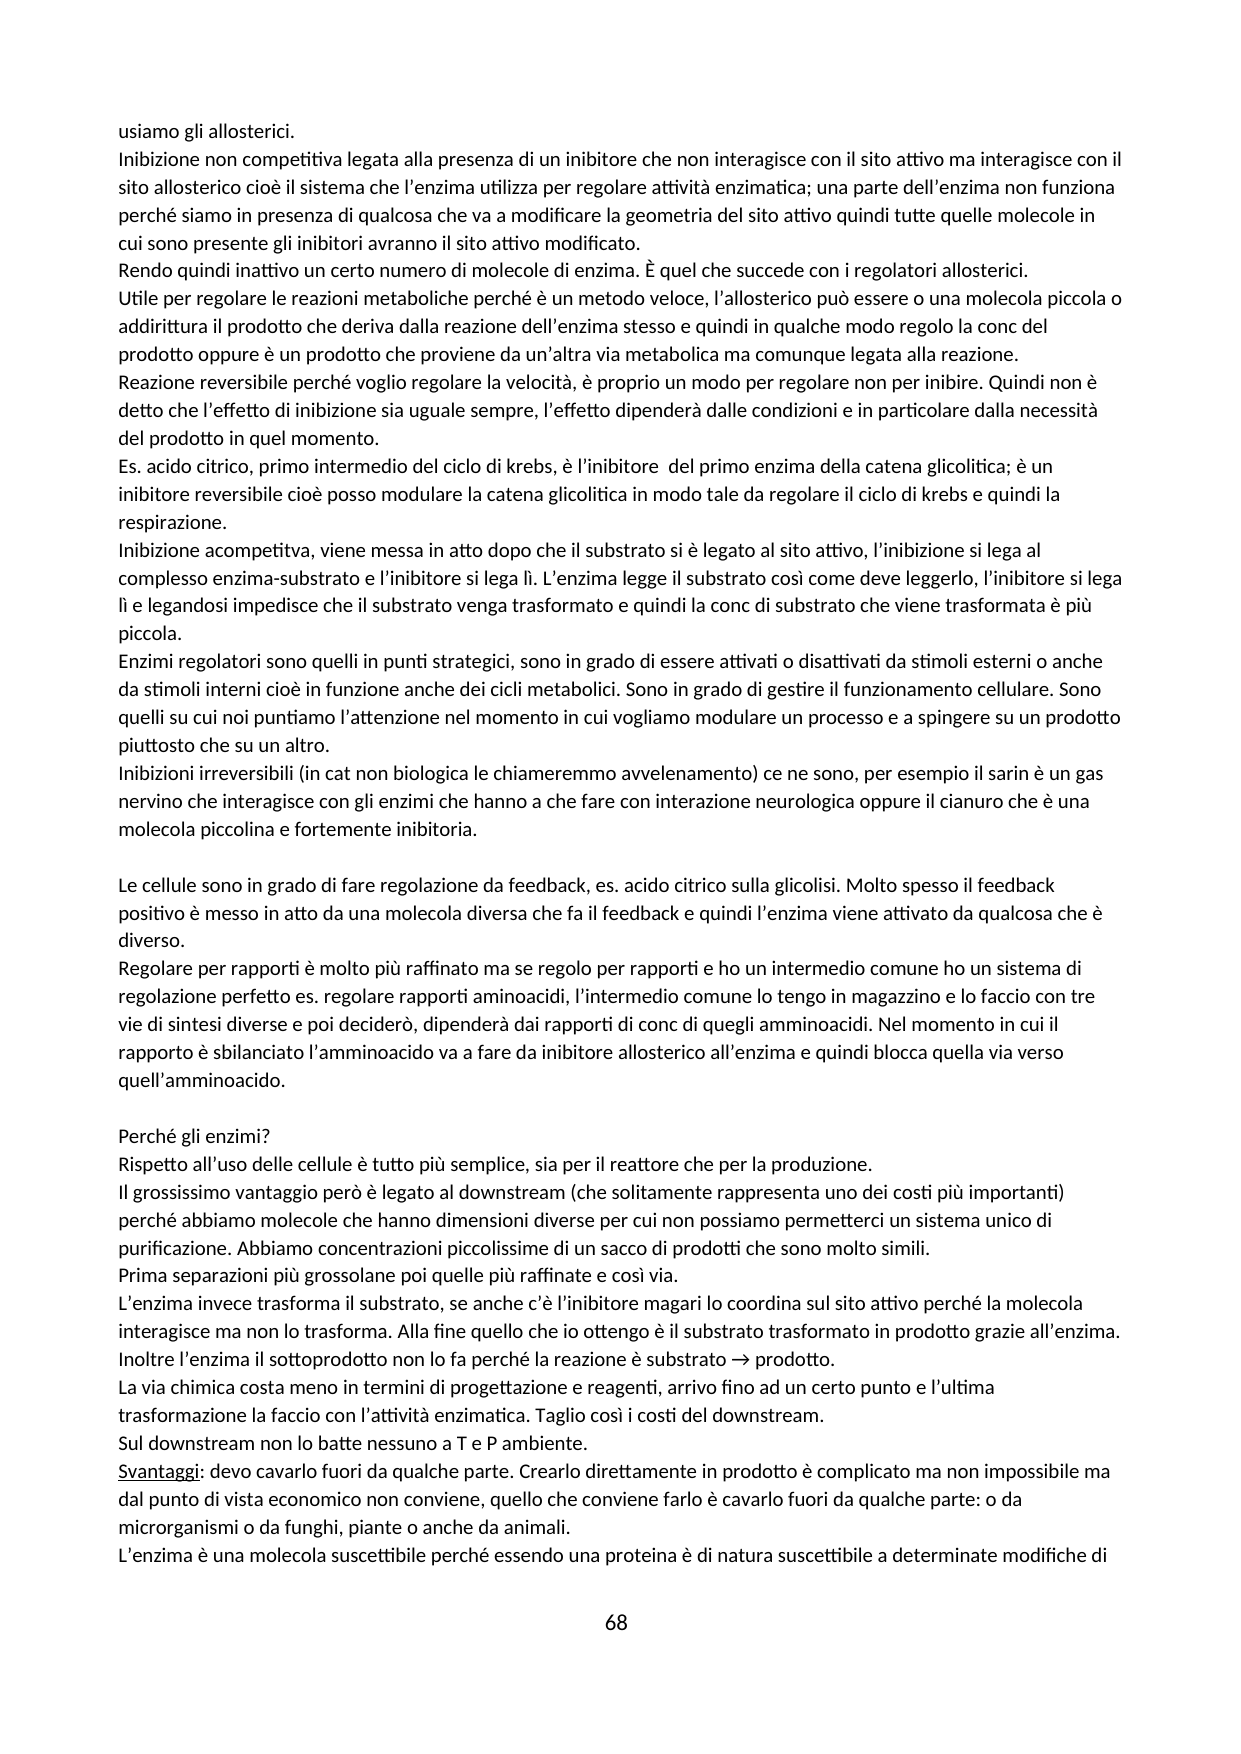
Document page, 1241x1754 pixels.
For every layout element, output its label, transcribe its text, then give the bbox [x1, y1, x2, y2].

text Rispetto all’uso delle cellule è tutto più semplice, sia per il reattore che per la produzione. Il grossissimo vantaggio però è legato al downstream (che solitamente rappresenta uno dei costi più importanti) perché abbiamo molecole che hanno dimensioni diverse per cui non possiamo permetterci un sistema unico di purificazione. Abbiamo concentrazioni piccolissime di un sacco di prodotti che sono molto simili. Prima separazioni più grossolane poi quelle più raffinate e così via. L’enzima invece trasforma il substrato, se anche c’è l’inibitore magari lo coordina sul sito attivo perché la molecola interagisce ma non lo trasforma. Alla fine quello che io ottengo è il substrato trasformato in prodotto grazie all’enzima. Inoltre l’enzima il sottoprodotto non lo fa perché la reazione è substrato → prodotto. La via chimica costa meno in termini di progettazione e reagenti, arrivo fino ad un certo punto e l’ultima trasformazione la faccio con l’attività enzimatica. Taglio così i costi del downstream. Sul downstream non lo batte nessuno a T e P ambiente. Svantaggi: devo cavarlo fuori da qualche parte. Crearlo direttamente in prodotto è complicato ma non impossibile ma dal punto di vista economico non conviene, quello che conviene farlo è cavarlo fuori da qualche parte: o da microrganismi o da funghi, piante o anche da animali. L’enzima è una molecola suscettibile perché essendo una proteina è di natura suscettibile a determinate modifiche di [118, 1151, 1124, 1567]
text Perché gli enzimi? [118, 1095, 1124, 1148]
text usiamo gli allosterici. Inibizione non competitiva legata alla presenza di un inibitore che non interagisce con il sito attivo ma interagisce con il sito allosterico cioè il sistema che l’enzima utilizza per regolare attività enzimatica; una parte dell’enzima non funziona perché siamo in presenza di qualcosa che va a modificare la geometria del sito attivo quindi tutte quelle molecole in cui sono presente gli inibitori avranno il sito attivo modificato. Rendo quindi inattivo un certo numero di molecole di enzima. È quel che succede con i regolatori allosterici. Utile per regolare le reazioni metaboliche perché è un metodo veloce, l’allosterico può essere o una molecola piccola o addirittura il prodotto che deriva dalla reazione dell’enzima stesso e quindi in qualche modo regolo la conc del prodotto oppure è un prodotto che proviene da un’altra via metabolica ma comunque legata alla reazione. Reazione reversibile perché voglio regolare la velocità, è proprio un modo per regolare non per inibire. Quindi non è detto che l’effetto di inibizione sia uguale sempre, l’effetto dipenderà dalle condizioni e in particolare dalla necessità del prodotto in quel momento. Es. acido citrico, primo intermedio del ciclo di krebs, è l’inibitore del primo enzima della catena glicolitica; è un inibitore reversibile cioè posso modulare la catena glicolitica in modo tale da regolare il ciclo di krebs e quindi la respirazione. Inibizione acompetitva, viene messa in atto dopo che il substrato si è legato al sito attivo, l’inibizione si lega al complesso enzima-substrato e l’inibitore si lega lì. L’enzima legge il substrato così come deve leggerlo, l’inibitore si lega lì e legandosi impedisce che il substrato venga trasformato e quindi la conc di substrato che viene trasformata è più piccola. Enzimi regolatori sono quelli in punti strategici, sono in grado di essere attivati o disattivati da stimoli esterni o anche da stimoli interni cioè in funzione anche dei cicli metabolici. Sono in grado di gestire il funzionamento cellulare. Sono quelli su cui noi puntiamo l’attenzione nel momento in cui vogliamo modulare un processo e a spingere su un prodotto piuttosto che su un altro. [118, 118, 1124, 758]
text Inibizioni irreversibili (in cat non biologica le chiameremmo avvelenamento) ce ne sono, per esempio il sarin è un gas nervino che interagisce con gli enzimi che hanno a che fare con interazione neurologica oppure il cianuro che è una molecola piccolina e fortemente inibitoria. Le cellule sono in grado di fare regolazione da feedback, es. acido citrico sulla glicolisi. Molto spesso il feedback positivo è messo in atto da una molecola diversa che fa il feedback e quindi l’enzima viene attivato da qualcosa che è diverso. Regolare per rapporti è molto più raffinato ma se regolo per rapporti e ho un intermedio comune ho un sistema di regolazione perfetto es. regolare rapporti aminoacidi, l’intermedio comune lo tengo in magazzino e lo faccio con tre vie di sintesi diverse e poi deciderò, dipenderà dai rapporti di conc di quegli amminoacidi. Nel momento in cui il rapporto è sbilanciato l’amminoacido va a fare da inibitore allosterico all’enzima e quindi blocca quella via verso quell’amminoacido. [118, 760, 1124, 1093]
